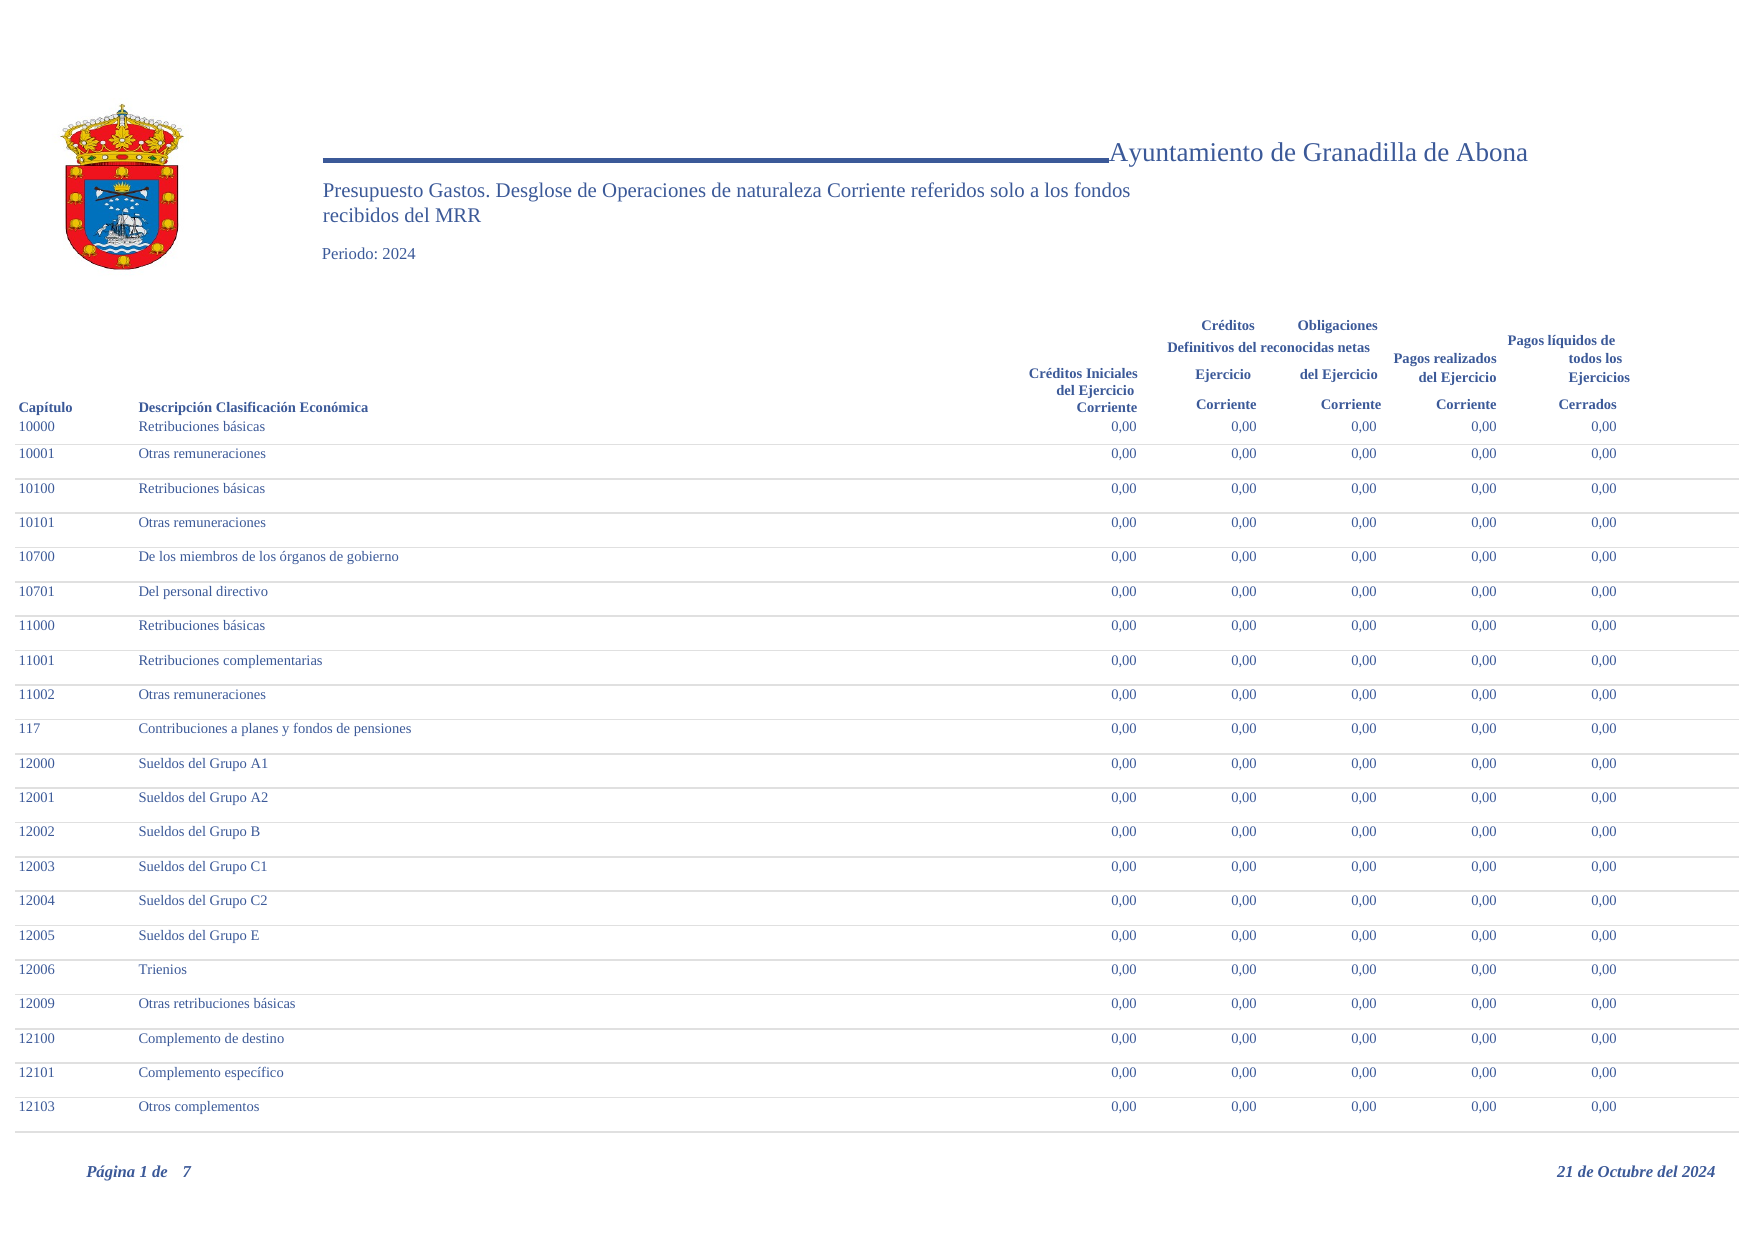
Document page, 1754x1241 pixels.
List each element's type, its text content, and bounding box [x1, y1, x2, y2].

table_cell 0,00 [1231, 480, 1351, 512]
table_cell 0,00 [1591, 926, 1739, 959]
table_cell 0,00 [1111, 892, 1231, 925]
table_cell 0,00 [1591, 1064, 1739, 1097]
table_cell Trienios [138, 961, 1111, 993]
table_cell 0,00 [1471, 823, 1591, 856]
table_cell 0,00 [1591, 548, 1739, 581]
table_cell 0,00 [1111, 961, 1231, 993]
table_cell Otras retribuciones básicas [138, 995, 1111, 1028]
table_cell 0,00 [1471, 417, 1591, 443]
table_header Créditos Iniciales del Ejercicio Corriente [1028, 305, 1167, 417]
table_cell 0,00 [1111, 858, 1231, 890]
table_cell 0,00 [1111, 926, 1231, 959]
table_cell 0,00 [1231, 755, 1351, 787]
table_cell 0,00 [1591, 720, 1739, 753]
table_cell Complemento de destino [138, 1030, 1111, 1062]
table_cell 0,00 [1351, 651, 1471, 684]
table_cell 0,00 [1591, 755, 1739, 787]
table_cell 0,00 [1231, 892, 1351, 925]
table_cell 0,00 [1351, 926, 1471, 959]
table_cell 0,00 [1591, 995, 1739, 1028]
table_cell 0,00 [1351, 514, 1471, 547]
subtitle Presupuesto Gastos. Desglose de Operaciones de naturaleza Corriente referidos solo a los fondos recibidos del MRR [323, 178, 1131, 227]
table_cell 0,00 [1591, 417, 1739, 443]
table_cell 10700 [15, 548, 138, 581]
table_cell 0,00 [1111, 480, 1231, 512]
table_cell 0,00 [1231, 686, 1351, 718]
table_cell Retribuciones básicas [138, 480, 1111, 512]
table_cell 0,00 [1351, 858, 1471, 890]
table_cell 0,00 [1111, 686, 1231, 718]
table_cell 12001 [15, 789, 138, 822]
table_cell 0,00 [1351, 1030, 1471, 1062]
table_cell 0,00 [1231, 926, 1351, 959]
table_cell 0,00 [1591, 583, 1739, 615]
table_cell 0,00 [1471, 651, 1591, 684]
table_cell 0,00 [1111, 995, 1231, 1028]
table_cell 0,00 [1231, 1030, 1351, 1062]
table_cell Otras remuneraciones [138, 686, 1111, 718]
table_cell Sueldos del Grupo C2 [138, 892, 1111, 925]
table_cell 12004 [15, 892, 138, 925]
table_cell 0,00 [1351, 755, 1471, 787]
table_cell 0,00 [1231, 445, 1351, 478]
table_cell 0,00 [1591, 892, 1739, 925]
table_cell 0,00 [1231, 1098, 1351, 1131]
table_cell 0,00 [1471, 926, 1591, 959]
table_cell 12000 [15, 755, 138, 787]
table_cell 0,00 [1111, 514, 1231, 547]
table_cell 12005 [15, 926, 138, 959]
table_cell 12002 [15, 823, 138, 856]
table_cell 0,00 [1591, 686, 1739, 718]
table_cell 0,00 [1471, 789, 1591, 822]
table_cell 0,00 [1591, 445, 1739, 478]
table_cell 11001 [15, 651, 138, 684]
text Periodo: 2024 [322, 244, 1616, 263]
table_cell 0,00 [1231, 995, 1351, 1028]
table_cell 0,00 [1111, 823, 1231, 856]
table_cell 0,00 [1231, 789, 1351, 822]
table_cell Contribuciones a planes y fondos de pensiones [138, 720, 1111, 753]
table_cell 0,00 [1351, 445, 1471, 478]
table_cell 10701 [15, 583, 138, 615]
table_cell 11000 [15, 617, 138, 650]
table_cell 0,00 [1111, 720, 1231, 753]
table_cell 11002 [15, 686, 138, 718]
table_cell 0,00 [1471, 1098, 1591, 1131]
table_cell 0,00 [1111, 1030, 1231, 1062]
table_cell 0,00 [1351, 617, 1471, 650]
table_cell 0,00 [1231, 617, 1351, 650]
table_cell De los miembros de los órganos de gobierno [138, 548, 1111, 581]
table_cell 0,00 [1471, 1030, 1591, 1062]
table_cell 0,00 [1351, 417, 1471, 443]
table_cell 12100 [15, 1030, 138, 1062]
table_cell 0,00 [1351, 548, 1471, 581]
table_cell 10100 [15, 480, 138, 512]
table_cell 0,00 [1231, 651, 1351, 684]
table_cell 0,00 [1351, 892, 1471, 925]
table_cell Retribuciones complementarias [138, 651, 1111, 684]
table_cell 0,00 [1471, 548, 1591, 581]
table_cell 0,00 [1591, 651, 1739, 684]
table_cell Sueldos del Grupo C1 [138, 858, 1111, 890]
table_cell 0,00 [1591, 1030, 1739, 1062]
table_cell 0,00 [1351, 720, 1471, 753]
table_cell 0,00 [1351, 995, 1471, 1028]
table_cell 0,00 [1471, 514, 1591, 547]
table_cell 12009 [15, 995, 138, 1028]
table_cell 0,00 [1111, 651, 1231, 684]
table_cell 0,00 [1351, 480, 1471, 512]
table_cell 117 [15, 720, 138, 753]
table_cell 0,00 [1591, 617, 1739, 650]
table_cell Complemento específico [138, 1064, 1111, 1097]
table_cell 0,00 [1471, 1064, 1591, 1097]
table_cell 12006 [15, 961, 138, 993]
table_cell 0,00 [1111, 617, 1231, 650]
table_cell 10000 [15, 417, 138, 443]
table_cell 0,00 [1591, 858, 1739, 890]
table_cell 12003 [15, 858, 138, 890]
table_cell 0,00 [1351, 961, 1471, 993]
table_header Descripción Clasificación Económica [138, 305, 1027, 417]
table_cell 0,00 [1231, 514, 1351, 547]
table_cell 0,00 [1471, 755, 1591, 787]
table_cell 0,00 [1471, 892, 1591, 925]
table_cell Otras remuneraciones [138, 514, 1111, 547]
table_header Capítulo [15, 305, 138, 417]
table_cell 0,00 [1111, 755, 1231, 787]
table_cell 0,00 [1471, 617, 1591, 650]
table_cell 10001 [15, 445, 138, 478]
table_cell 0,00 [1591, 1098, 1739, 1131]
table_cell 0,00 [1111, 583, 1231, 615]
table_cell 0,00 [1471, 445, 1591, 478]
table_cell 10101 [15, 514, 138, 547]
table_cell Sueldos del Grupo B [138, 823, 1111, 856]
table_cell 0,00 [1471, 686, 1591, 718]
table_cell Otras remuneraciones [138, 445, 1111, 478]
table_cell 0,00 [1591, 823, 1739, 856]
table_cell 0,00 [1351, 1098, 1471, 1131]
table_cell 0,00 [1591, 514, 1739, 547]
table_cell 0,00 [1231, 720, 1351, 753]
subtitle Ayuntamiento de Granadilla de Abona [232, 136, 1616, 167]
table_cell 0,00 [1591, 480, 1739, 512]
table_cell 0,00 [1231, 1064, 1351, 1097]
table_cell 0,00 [1471, 961, 1591, 993]
table_cell 0,00 [1231, 583, 1351, 615]
table_cell Otros complementos [138, 1098, 1111, 1131]
table_cell Sueldos del Grupo A1 [138, 755, 1111, 787]
table_cell 0,00 [1351, 1064, 1471, 1097]
table_cell 0,00 [1231, 548, 1351, 581]
table_cell 0,00 [1591, 789, 1739, 822]
table_cell Retribuciones básicas [138, 617, 1111, 650]
table_cell 0,00 [1111, 1064, 1231, 1097]
table_cell 0,00 [1111, 445, 1231, 478]
table_cell 12103 [15, 1098, 138, 1131]
table_header Créditos Obligaciones Definitivos del reconocidas netas Ejercicio del Ejercicio Corriente Corriente [1167, 305, 1393, 417]
table_header Pagos líquidos de Pagos realizados todos los del Ejercicio Ejercicios Corriente Cerrados [1393, 305, 1739, 417]
table_cell 0,00 [1231, 961, 1351, 993]
table_cell 0,00 [1231, 417, 1351, 443]
table_cell 0,00 [1471, 480, 1591, 512]
table_cell 0,00 [1231, 823, 1351, 856]
table_cell 0,00 [1111, 417, 1231, 443]
table_cell 0,00 [1351, 789, 1471, 822]
table_cell Sueldos del Grupo A2 [138, 789, 1111, 822]
table_cell 12101 [15, 1064, 138, 1097]
table_cell 0,00 [1471, 858, 1591, 890]
table_cell 0,00 [1111, 789, 1231, 822]
table_cell 0,00 [1351, 583, 1471, 615]
table_cell Del personal directivo [138, 583, 1111, 615]
table_cell 0,00 [1591, 961, 1739, 993]
table_cell 0,00 [1351, 686, 1471, 718]
table_cell Sueldos del Grupo E [138, 926, 1111, 959]
table_cell Retribuciones básicas [138, 417, 1111, 443]
table_cell 0,00 [1471, 583, 1591, 615]
table_cell 0,00 [1111, 548, 1231, 581]
table_cell 0,00 [1471, 995, 1591, 1028]
table_cell 0,00 [1231, 858, 1351, 890]
table_cell 0,00 [1471, 720, 1591, 753]
table_cell 0,00 [1351, 823, 1471, 856]
table_cell 0,00 [1111, 1098, 1231, 1131]
